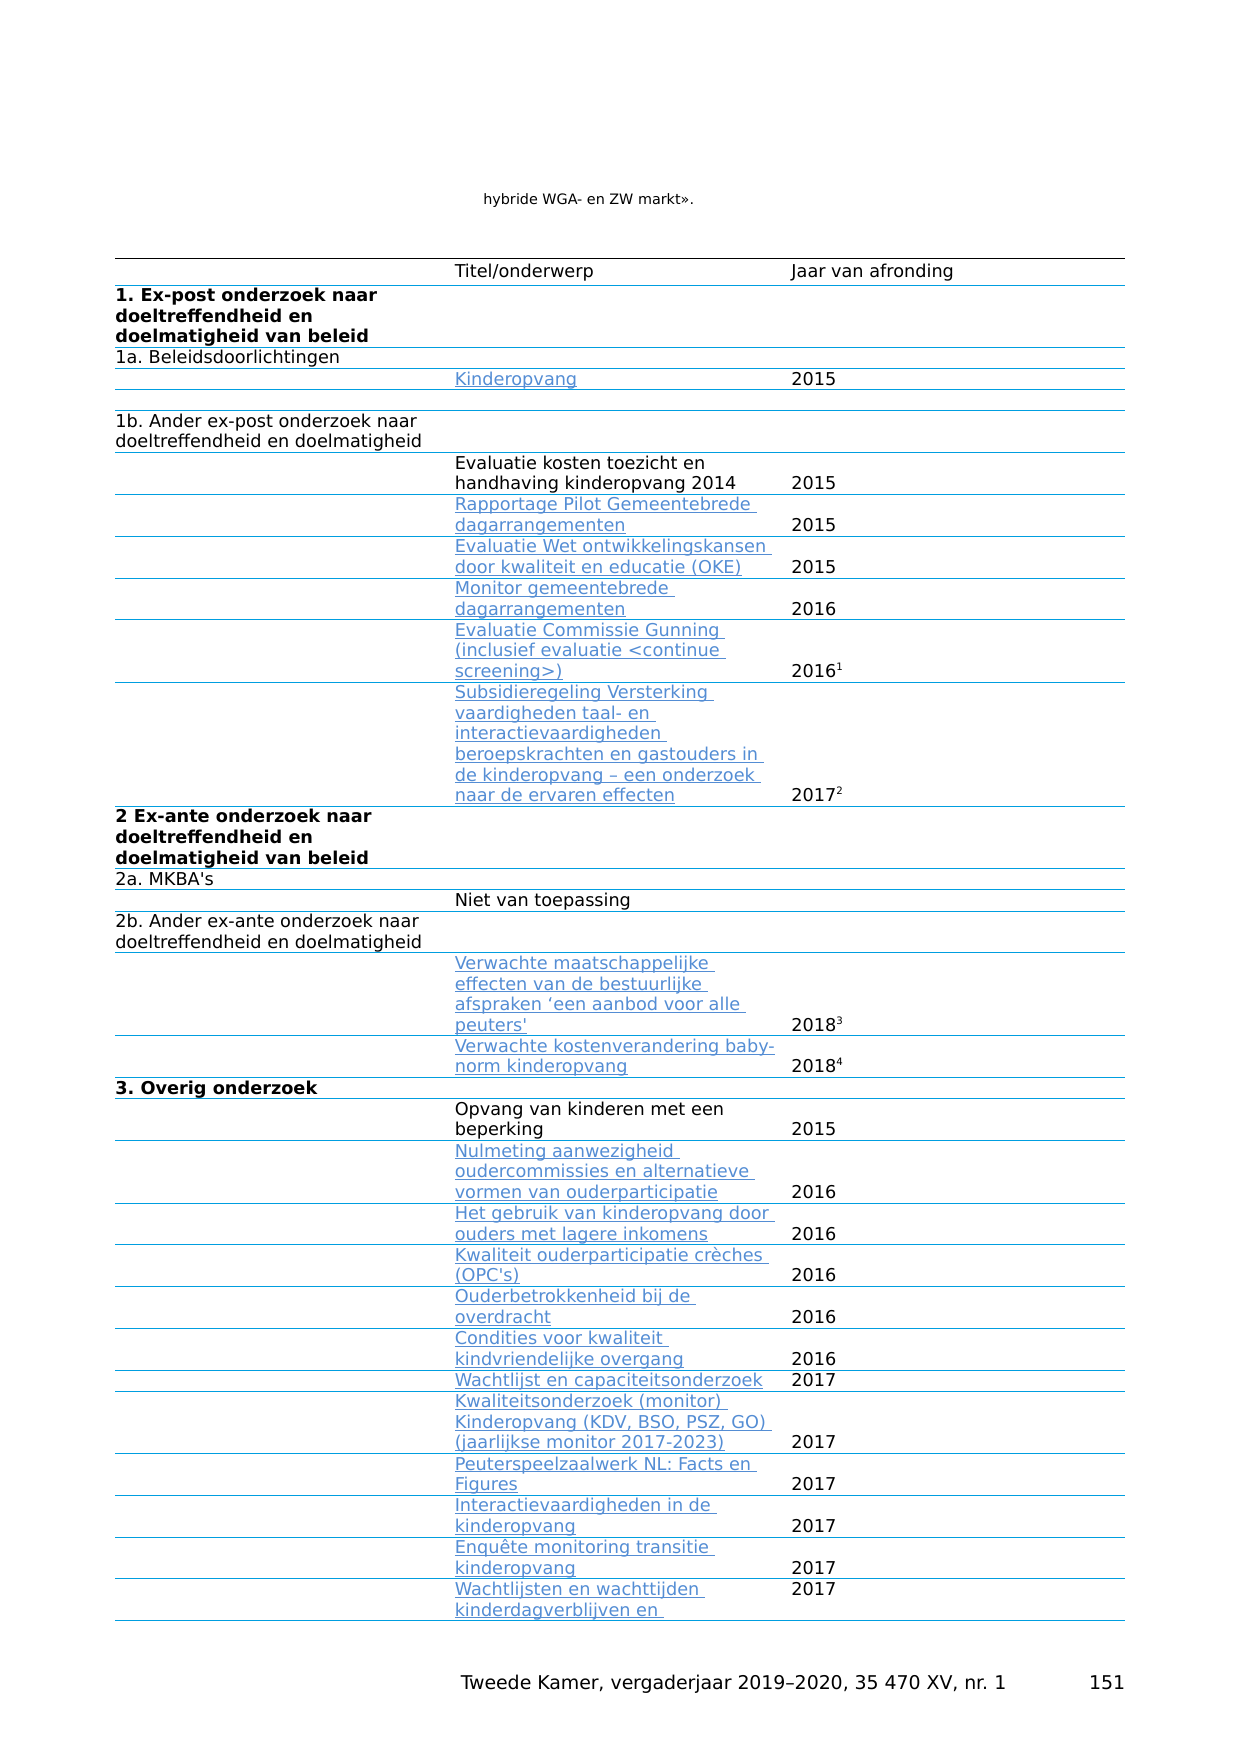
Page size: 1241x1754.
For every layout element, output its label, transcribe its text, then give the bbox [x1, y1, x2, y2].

table_cell [788, 869, 1125, 889]
table_cell Nulmeting aanwezigheid oudercommissies en alternatieve vormen van ouderparticipatie [452, 1141, 788, 1202]
table_cell Evaluatie Commissie Gunning (inclusief evaluatie <continue screening>) [452, 620, 788, 682]
table_cell Niet van toepassing [452, 890, 788, 911]
table_cell [115, 1392, 452, 1453]
table_cell 1b. Ander ex-post onderzoek naar doeltreffendheid en doelmatigheid [115, 411, 452, 452]
table_cell Rapportage Pilot Gemeentebrede dagarrangementen [452, 495, 788, 536]
table_cell 2017 [788, 1392, 1125, 1453]
table_cell Monitor gemeentebrede dagarrangementen [452, 579, 788, 619]
table_cell [115, 890, 452, 911]
table_cell Verwachte kostenverandering baby-norm kinderopvang [452, 1036, 788, 1077]
table_cell [115, 579, 452, 619]
table_cell 2015 [788, 1099, 1125, 1140]
table_cell Opvang van kinderen met een beperking [452, 1099, 788, 1140]
table_cell [452, 807, 788, 868]
table_cell [115, 1371, 452, 1391]
table_cell Enquête monitoring transitie kinderopvang [452, 1538, 788, 1578]
table_cell Titel/onderwerp [452, 259, 788, 284]
table_cell Condities voor kwaliteit kindvriendelijke overgang [452, 1329, 788, 1369]
table_cell [115, 259, 452, 284]
table_cell Evaluatie kosten toezicht en handhaving kinderopvang 2014 [452, 453, 788, 494]
table_cell 2b. Ander ex-ante onderzoek naar doeltreffendheid en doelmatigheid [115, 912, 452, 952]
table_cell 2015 [788, 369, 1125, 389]
table_cell 2 Ex-ante onderzoek naar doeltreffendheid en doelmatigheid van beleid [115, 807, 452, 868]
table_cell 2016 [788, 1141, 1125, 1202]
table_cell [788, 348, 1125, 368]
table_cell 2016 [788, 1287, 1125, 1328]
table_cell 2016 [788, 1245, 1125, 1286]
table_cell [115, 953, 452, 1035]
table_cell Interactievaardigheden in de kinderopvang [452, 1496, 788, 1537]
table_cell 20161 [788, 620, 1125, 682]
table_cell [115, 1287, 452, 1328]
table_cell [115, 1496, 452, 1537]
table_cell Wachtlijsten en wachttijden kinderdagverblijven en [452, 1579, 788, 1620]
table_cell Wachtlijst en capaciteitsonderzoek [452, 1371, 788, 1391]
table_cell 2016 [788, 579, 1125, 619]
table_cell 2015 [788, 495, 1125, 536]
table_cell Evaluatie Wet ontwikkelingskansen door kwaliteit en educatie (OKE) [452, 537, 788, 577]
table_cell Subsidieregeling Versterking vaardigheden taal- en interactievaardigheden beroepskrachten en gastouders in de kinderopvang – een onderzoek naar de ervaren effecten [452, 683, 788, 806]
table_header Tabel 122 Overzicht onderzoek artikel 7: Kinderopvang [115, 233, 1125, 257]
table_cell 2a. MKBA's [115, 869, 452, 889]
table_cell [452, 869, 788, 889]
table_cell [115, 1099, 452, 1140]
table_cell Ouderbetrokkenheid bij de overdracht [452, 1287, 788, 1328]
table_cell [115, 1204, 452, 1244]
table_cell [115, 1329, 452, 1369]
table_cell [115, 537, 452, 577]
table_cell [115, 1454, 452, 1495]
table_cell [788, 912, 1125, 952]
table_cell 2016 [788, 1204, 1125, 1244]
table_cell [452, 1078, 788, 1098]
table_cell Kwaliteitsonderzoek (monitor) Kinderopvang (KDV, BSO, PSZ, GO) (jaarlijkse monitor 2017-2023) [452, 1392, 788, 1453]
table_cell [788, 411, 1125, 452]
table_cell [115, 495, 452, 536]
table_cell 2015 [788, 537, 1125, 577]
table_cell 1a. Beleidsdoorlichtingen [115, 348, 452, 368]
table_cell 2017 [788, 1496, 1125, 1537]
table_cell [115, 453, 452, 494]
table_cell Het gebruik van kinderopvang door ouders met lagere inkomens [452, 1204, 788, 1244]
table_cell [452, 348, 788, 368]
table_cell [788, 1078, 1125, 1098]
table_cell 1. Ex-post onderzoek naar doeltreffendheid en doelmatigheid van beleid [115, 286, 452, 347]
table_cell 2015 [788, 453, 1125, 494]
table_cell [452, 390, 788, 410]
table_cell 2017 [788, 1538, 1125, 1578]
table_cell 2016 [788, 1329, 1125, 1369]
table_cell Jaar van afronding [788, 259, 1125, 284]
table_cell [115, 1538, 452, 1578]
table_cell Peuterspeelzaalwerk NL: Facts en Figures [452, 1454, 788, 1495]
table_cell [115, 620, 452, 682]
table_cell [115, 390, 452, 410]
table_cell 20172 [788, 683, 1125, 806]
table_cell Kinderopvang [452, 369, 788, 389]
table_cell 2017 [788, 1371, 1125, 1391]
table_cell [115, 1245, 452, 1286]
table_cell 2017 [788, 1579, 1125, 1620]
table_cell Kwaliteit ouderparticipatie crèches (OPC's) [452, 1245, 788, 1286]
table_cell Verwachte maatschappelijke effecten van de bestuurlijke afspraken ‘een aanbod voor alle peuters' [452, 953, 788, 1035]
table_cell [115, 1141, 452, 1202]
table_cell 20184 [788, 1036, 1125, 1077]
table_cell [452, 411, 788, 452]
table_cell [115, 1579, 452, 1620]
table_cell [788, 286, 1125, 347]
table_cell [788, 890, 1125, 911]
table_cell 2017 [788, 1454, 1125, 1495]
table_cell [115, 1036, 452, 1077]
table_cell 20183 [788, 953, 1125, 1035]
table_cell [452, 286, 788, 347]
table_cell [788, 807, 1125, 868]
list hybride WGA- en ZW markt». [461, 191, 1125, 207]
table_cell [115, 683, 452, 806]
table_cell [452, 912, 788, 952]
table_cell 3. Overig onderzoek [115, 1078, 452, 1098]
table_cell [788, 390, 1125, 410]
table_cell [115, 369, 452, 389]
